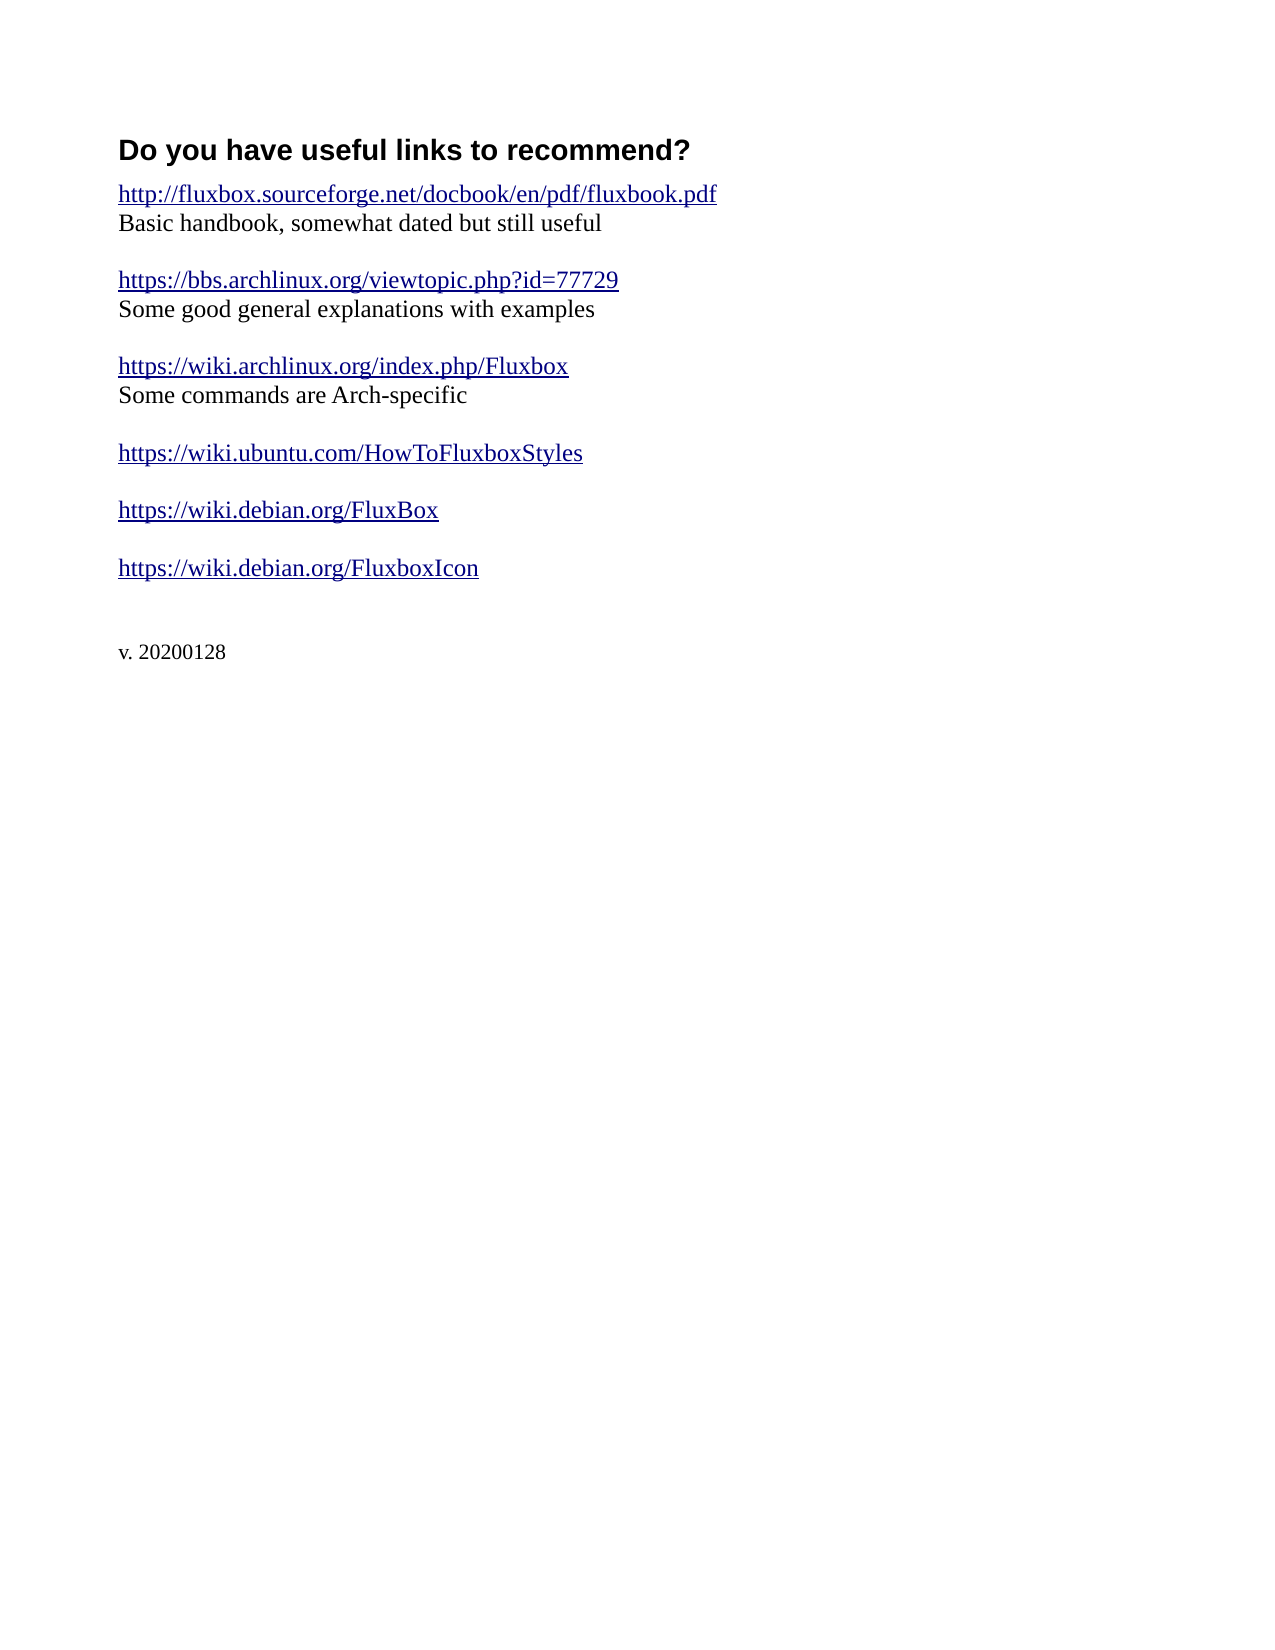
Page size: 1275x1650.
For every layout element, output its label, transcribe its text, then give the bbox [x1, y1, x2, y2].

text v. 20200128 [118, 639, 1157, 664]
text https://wiki.archlinux.org/index.php/Fluxbox [118, 351, 1157, 380]
subtitle Do you have useful links to recommend? [118, 133, 1157, 166]
text Some commands are Arch-specific [118, 380, 1157, 409]
text https://wiki.ubuntu.com/HowToFluxboxStyles [118, 438, 1157, 466]
text https://bbs.archlinux.org/viewtopic.php?id=77729 [118, 265, 1157, 294]
text Some good general explanations with examples [118, 294, 1157, 323]
text Basic handbook, somewhat dated but still useful [118, 208, 1157, 236]
text https://wiki.debian.org/FluxBox [118, 495, 1157, 524]
text https://wiki.debian.org/FluxboxIcon [118, 553, 1157, 581]
text http://fluxbox.sourceforge.net/docbook/en/pdf/fluxbook.pdf [118, 179, 1157, 208]
